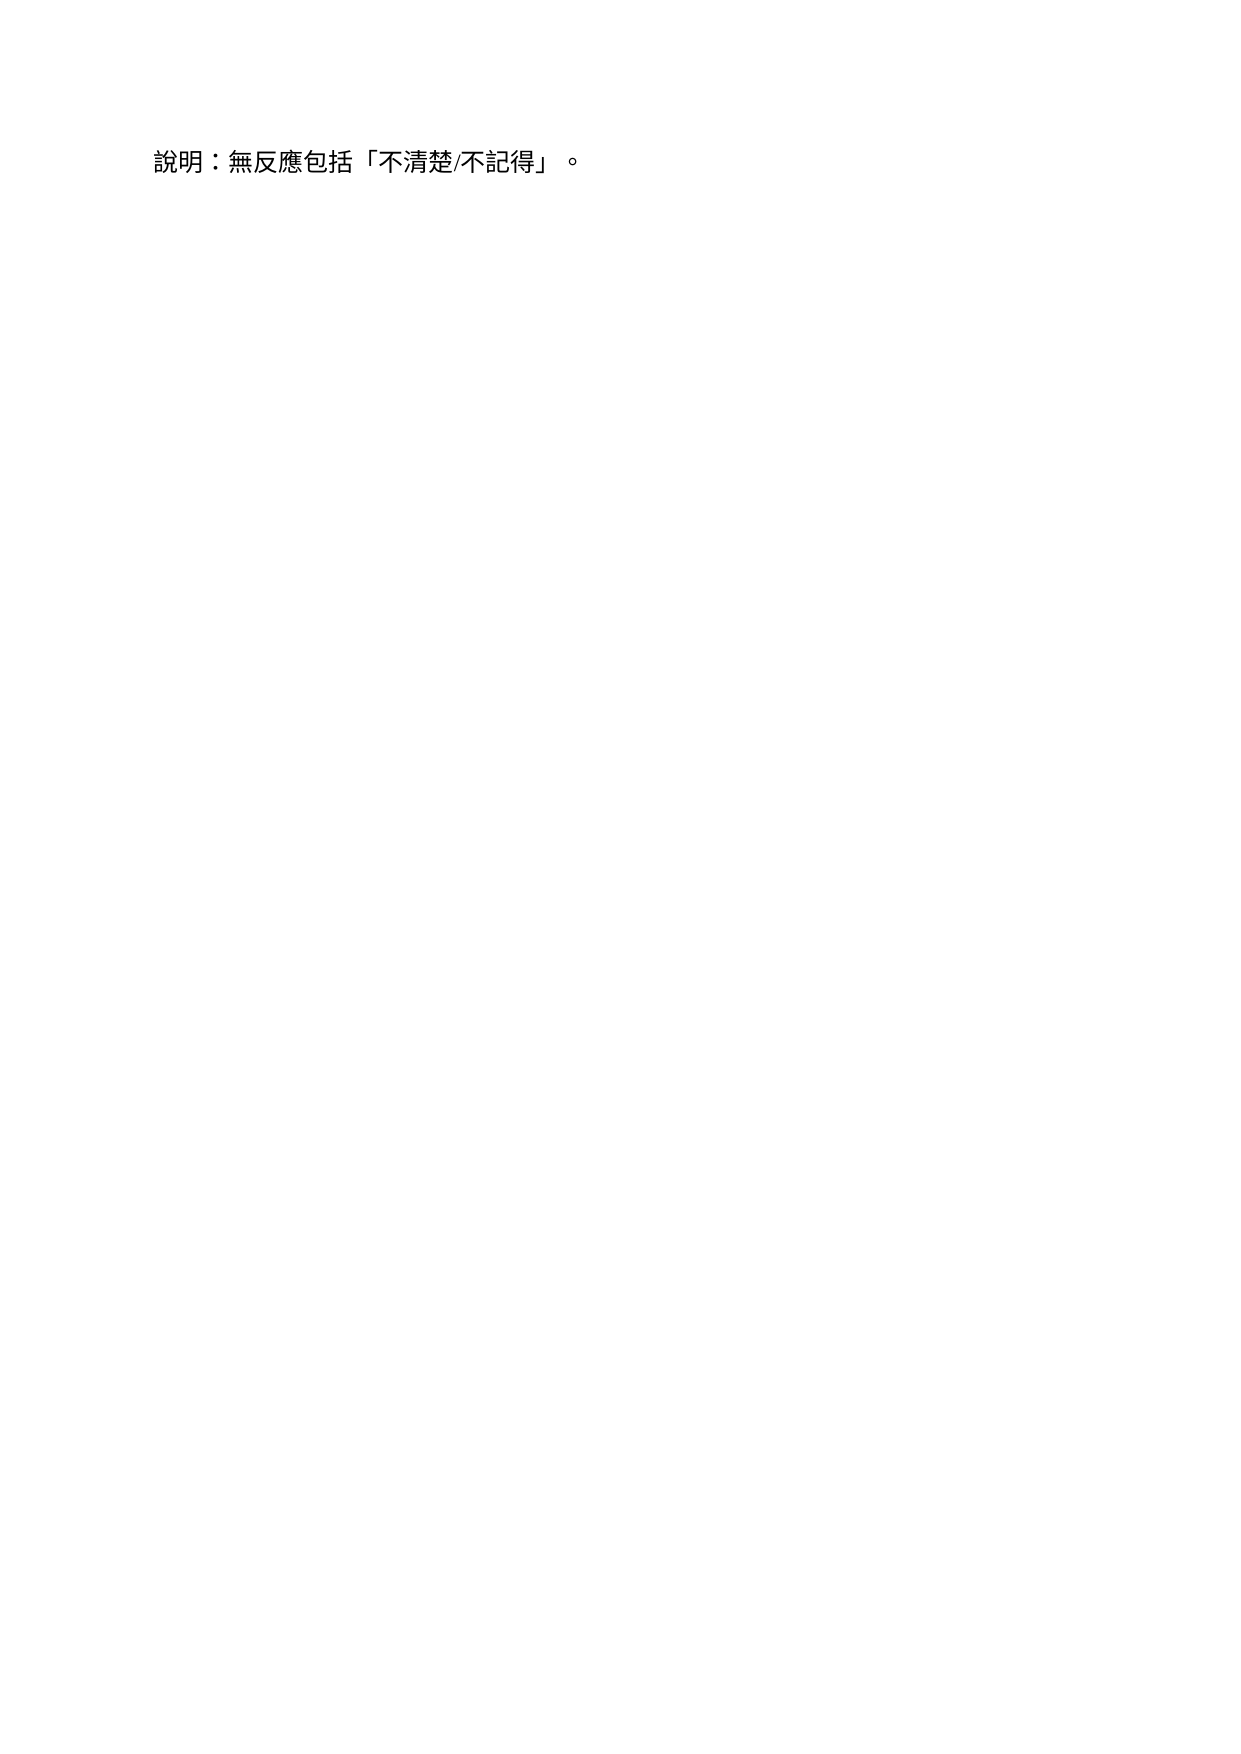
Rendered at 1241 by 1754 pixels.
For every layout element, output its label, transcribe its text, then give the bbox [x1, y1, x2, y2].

text 說明：無反應包括「不清楚/不記得」。 [153, 142, 1066, 178]
